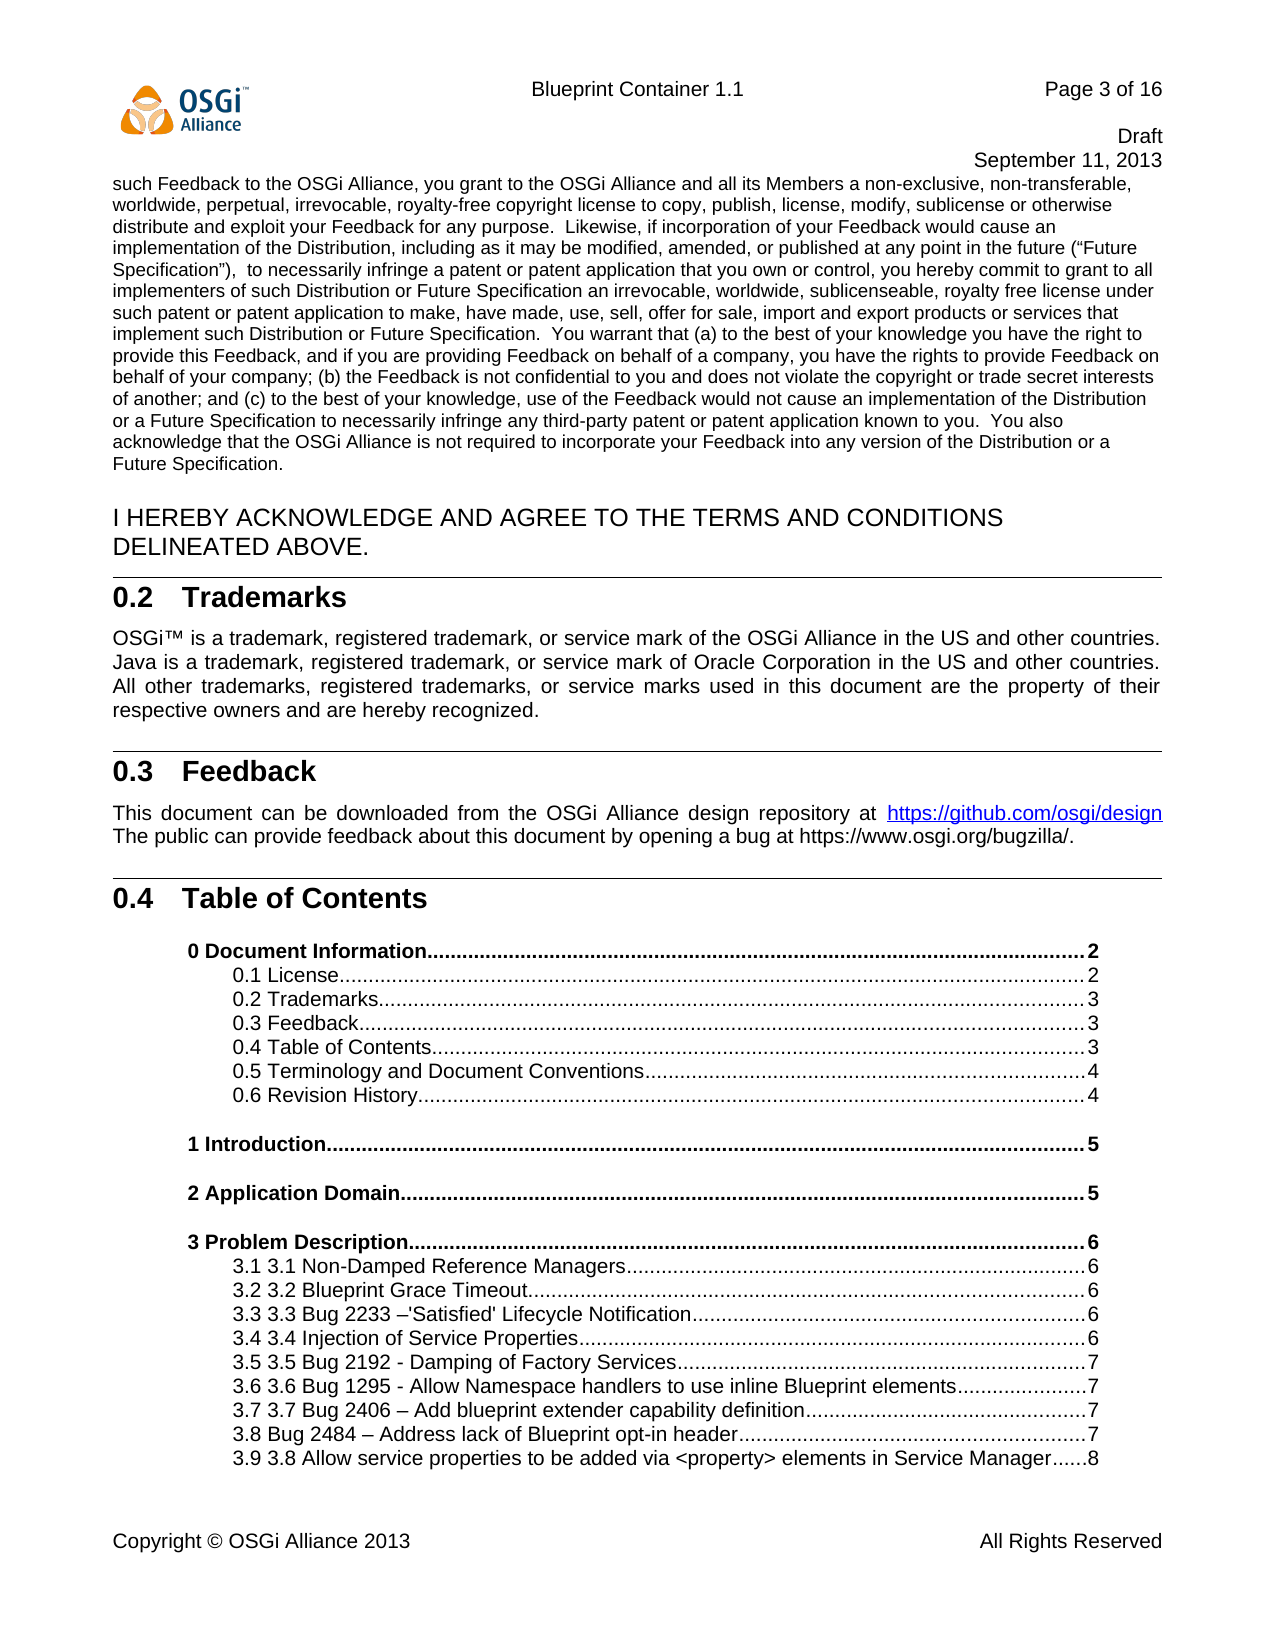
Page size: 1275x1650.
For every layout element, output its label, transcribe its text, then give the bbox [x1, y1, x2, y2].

text 3.3 3.3 Bug 2233 –'Satisfied' Lifecycle Notification 6 [232, 1302, 1162, 1326]
picture [113, 78, 257, 142]
text OSGi™ is a trademark, registered trademark, or service mark of the OSGi Alliance in the US and other countries. Java is a trademark, registered trademark, or service mark of Oracle Corporation in the US and other countries. All other trademarks, registered trademarks, or service marks used in this document are the property of their respective owners and are hereby recognized. [112, 626, 1162, 722]
text This document can be downloaded from the OSGi Alliance design repository at https://github.com/osgi/design The public can provide feedback about this document by opening a bug at https://www.osgi.org/bugzilla/. [112, 800, 1162, 848]
text 0.3 Feedback 3 [232, 1011, 1162, 1035]
subtitle Trademarks [112, 578, 1162, 614]
text 3.1 3.1 Non-Damped Reference Managers 6 [232, 1254, 1162, 1278]
text 3.9 3.8 Allow service properties to be added via <property> elements in Service Manager 8 [232, 1445, 1162, 1469]
text 0.5 Terminology and Document Conventions 4 [232, 1059, 1162, 1083]
text 3.6 3.6 Bug 1295 - Allow Namespace handlers to use inline Blueprint elements 7 [232, 1373, 1162, 1397]
text 0.2 Trademarks 3 [232, 987, 1162, 1011]
text 3.2 3.2 Blueprint Grace Timeout 6 [232, 1278, 1162, 1302]
text 3.4 3.4 Injection of Service Properties 6 [232, 1326, 1162, 1349]
text such Feedback to the OSGi Alliance, you grant to the OSGi Alliance and all its Members a non-exclusive, non-transferable, worldwide, perpetual, irrevocable, royalty-free copyright license to copy, publish, license, modify, sublicense or otherwise distribute and exploit your Feedback for any purpose. Likewise, if incorporation of your Feedback would cause an implementation of the Distribution, including as it may be modified, amended, or published at any point in the future (“Future Specification”), to necessarily infringe a patent or patent application that you own or control, you hereby commit to grant to all implementers of such Distribution or Future Specification an irrevocable, worldwide, sublicenseable, royalty free license under such patent or patent application to make, have made, use, sell, offer for sale, import and export products or services that implement such Distribution or Future Specification. You warrant that (a) to the best of your knowledge you have the right to provide this Feedback, and if you are providing Feedback on behalf of a company, you have the rights to provide Feedback on behalf of your company; (b) the Feedback is not confidential to you and does not violate the copyright or trade secret interests of another; and (c) to the best of your knowledge, use of the Feedback would not cause an implementation of the Distribution or a Future Specification to necessarily infringe any third-party patent or patent application known to you. You also acknowledge that the OSGi Alliance is not required to incorporate your Feedback into any version of the Distribution or a Future Specification. [112, 172, 1162, 474]
subtitle Feedback [112, 752, 1162, 788]
text 2 Application Domain 5 [187, 1181, 1162, 1205]
text 0.6 Revision History 4 [232, 1083, 1162, 1107]
text 1 Introduction 5 [187, 1132, 1162, 1156]
text 0 Document Information 2 [187, 939, 1162, 963]
text I HEREBY ACKNOWLEDGE AND AGREE TO THE TERMS AND CONDITIONS DELINEATED ABOVE. [112, 503, 1162, 560]
subtitle Table of Contents [112, 879, 1162, 914]
text 0.4 Table of Contents 3 [232, 1035, 1162, 1059]
text 3.5 3.5 Bug 2192 - Damping of Factory Services 7 [232, 1349, 1162, 1373]
text 0.1 License 2 [232, 963, 1162, 987]
text 3.7 3.7 Bug 2406 – Add blueprint extender capability definition 7 [232, 1397, 1162, 1421]
text 3.8 Bug 2484 – Address lack of Blueprint opt-in header 7 [232, 1421, 1162, 1445]
text 3 Problem Description 6 [187, 1230, 1162, 1254]
